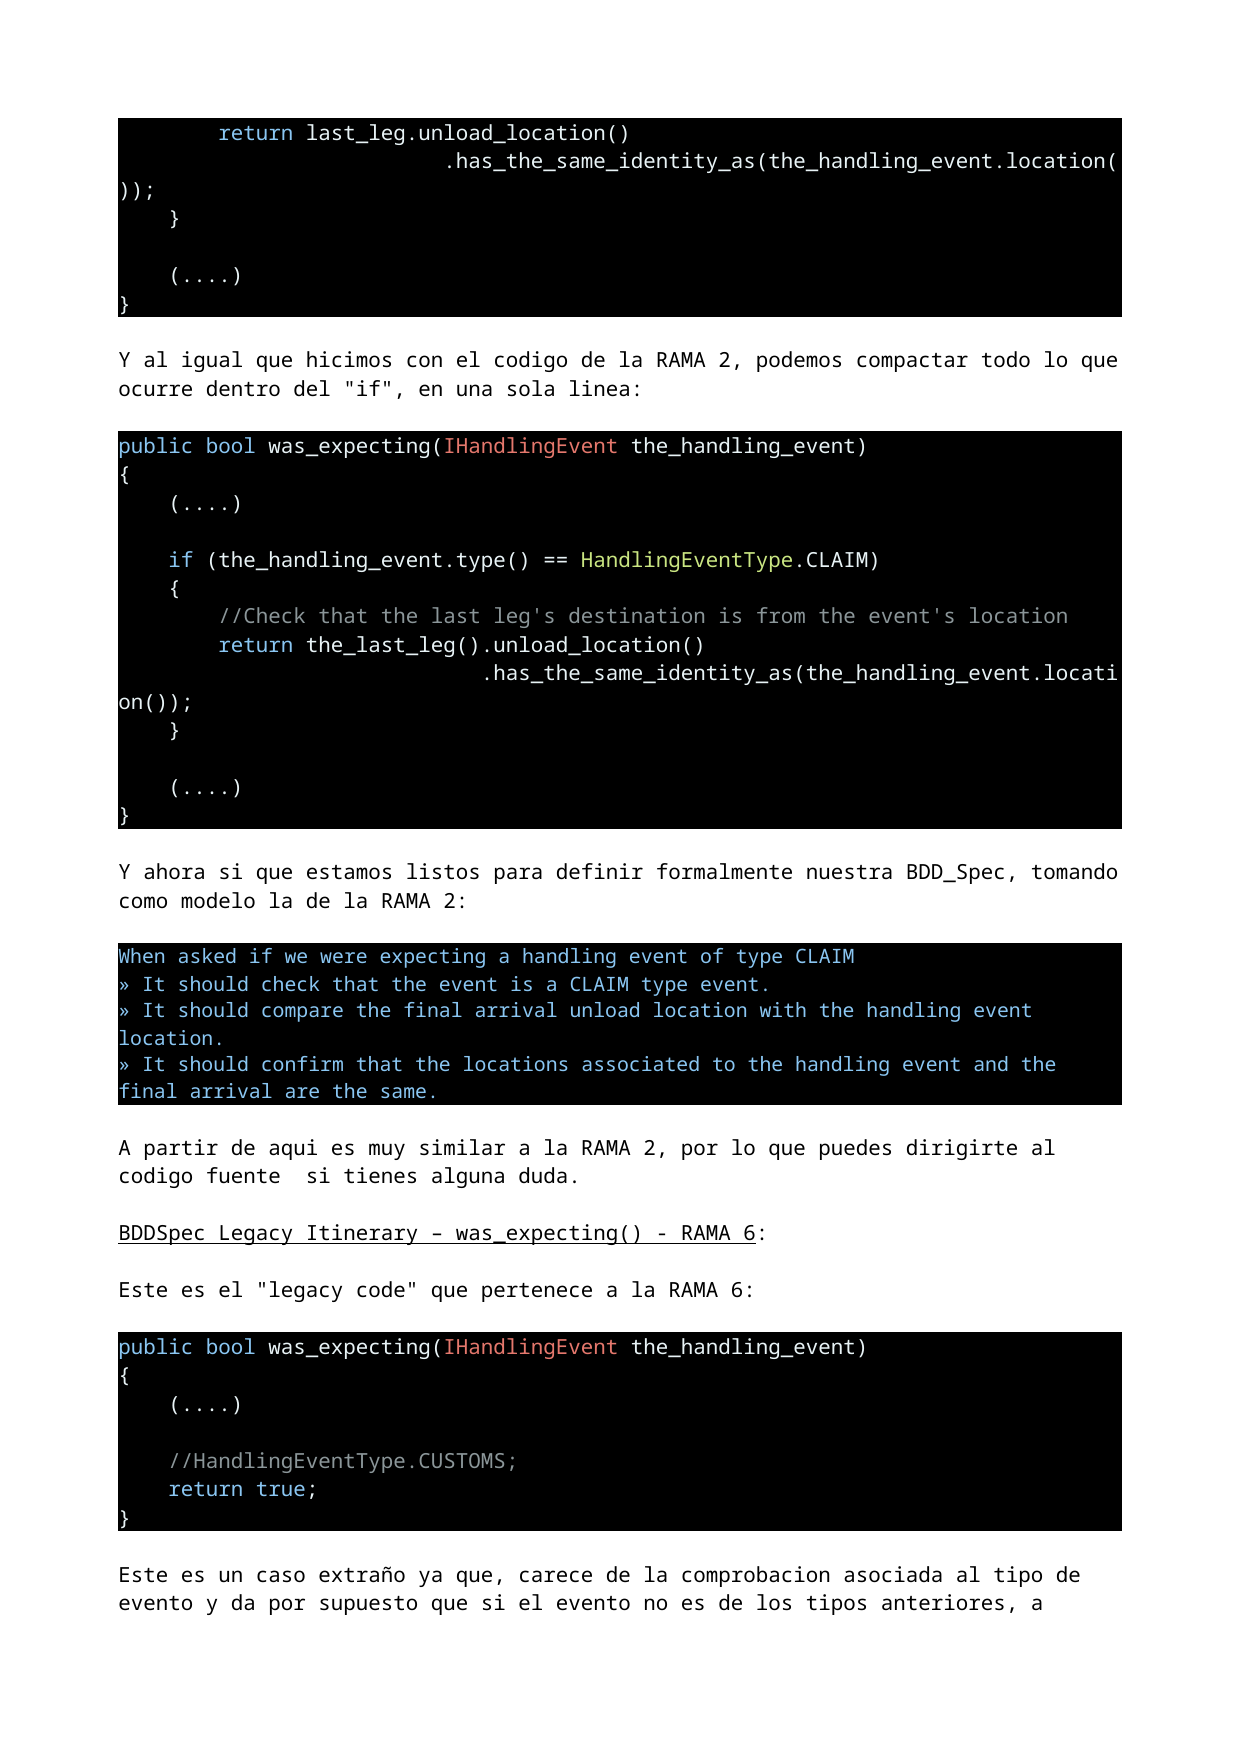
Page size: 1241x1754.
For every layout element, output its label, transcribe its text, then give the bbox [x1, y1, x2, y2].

text } [118, 715, 1122, 744]
text (....) [118, 772, 1122, 801]
text { [118, 459, 1122, 488]
text if (the_handling_event.type() == HandlingEventType.CLAIM) [118, 545, 1122, 573]
text //HandlingEventType.CUSTOMS; [118, 1446, 1122, 1474]
text (....) [118, 260, 1122, 289]
text When asked if we were expecting a handling event of type CLAIM [118, 943, 1122, 970]
text } [118, 1503, 1122, 1531]
text } [118, 203, 1122, 232]
text } [118, 289, 1122, 317]
text A partir de aqui es muy similar a la RAMA 2, por lo que puedes dirigirte al codigo fuente si tienes alguna duda. [118, 1133, 1122, 1190]
text » It should compare the final arrival unload location with the handling event location. [118, 997, 1122, 1051]
text public bool was_expecting(IHandlingEvent the_handling_event) [118, 1332, 1122, 1361]
text Este es el "legacy code" que pertenece a la RAMA 6: [118, 1275, 1122, 1304]
text Y ahora si que estamos listos para definir formalmente nuestra BDD_Spec, tomando como modelo la de la RAMA 2: [118, 857, 1122, 914]
text Y al igual que hicimos con el codigo de la RAMA 2, podemos compactar todo lo que ocurre dentro del "if", en una sola linea: [118, 346, 1122, 402]
text //Check that the last leg's destination is from the event's location [118, 602, 1122, 630]
text (....) [118, 488, 1122, 516]
text BDDSpec Legacy Itinerary – was_expecting() - RAMA 6: [118, 1218, 1122, 1247]
text » It should check that the event is a CLAIM type event. [118, 970, 1122, 997]
text return true; [118, 1474, 1122, 1503]
text } [118, 801, 1122, 829]
text return last_leg.unload_location() [118, 118, 1122, 147]
text .has_the_same_identity_as(the_handling_event.location()); [118, 658, 1122, 715]
text { [118, 1361, 1122, 1389]
text » It should confirm that the locations associated to the handling event and the final arrival are the same. [118, 1051, 1122, 1105]
text { [118, 573, 1122, 602]
text Este es un caso extraño ya que, carece de la comprobacion asociada al tipo de evento y da por supuesto que si el evento no es de los tipos anteriores, a [118, 1560, 1122, 1617]
text return the_last_leg().unload_location() [118, 630, 1122, 658]
text public bool was_expecting(IHandlingEvent the_handling_event) [118, 431, 1122, 459]
text (....) [118, 1389, 1122, 1417]
text .has_the_same_identity_as(the_handling_event.location()); [118, 147, 1122, 203]
